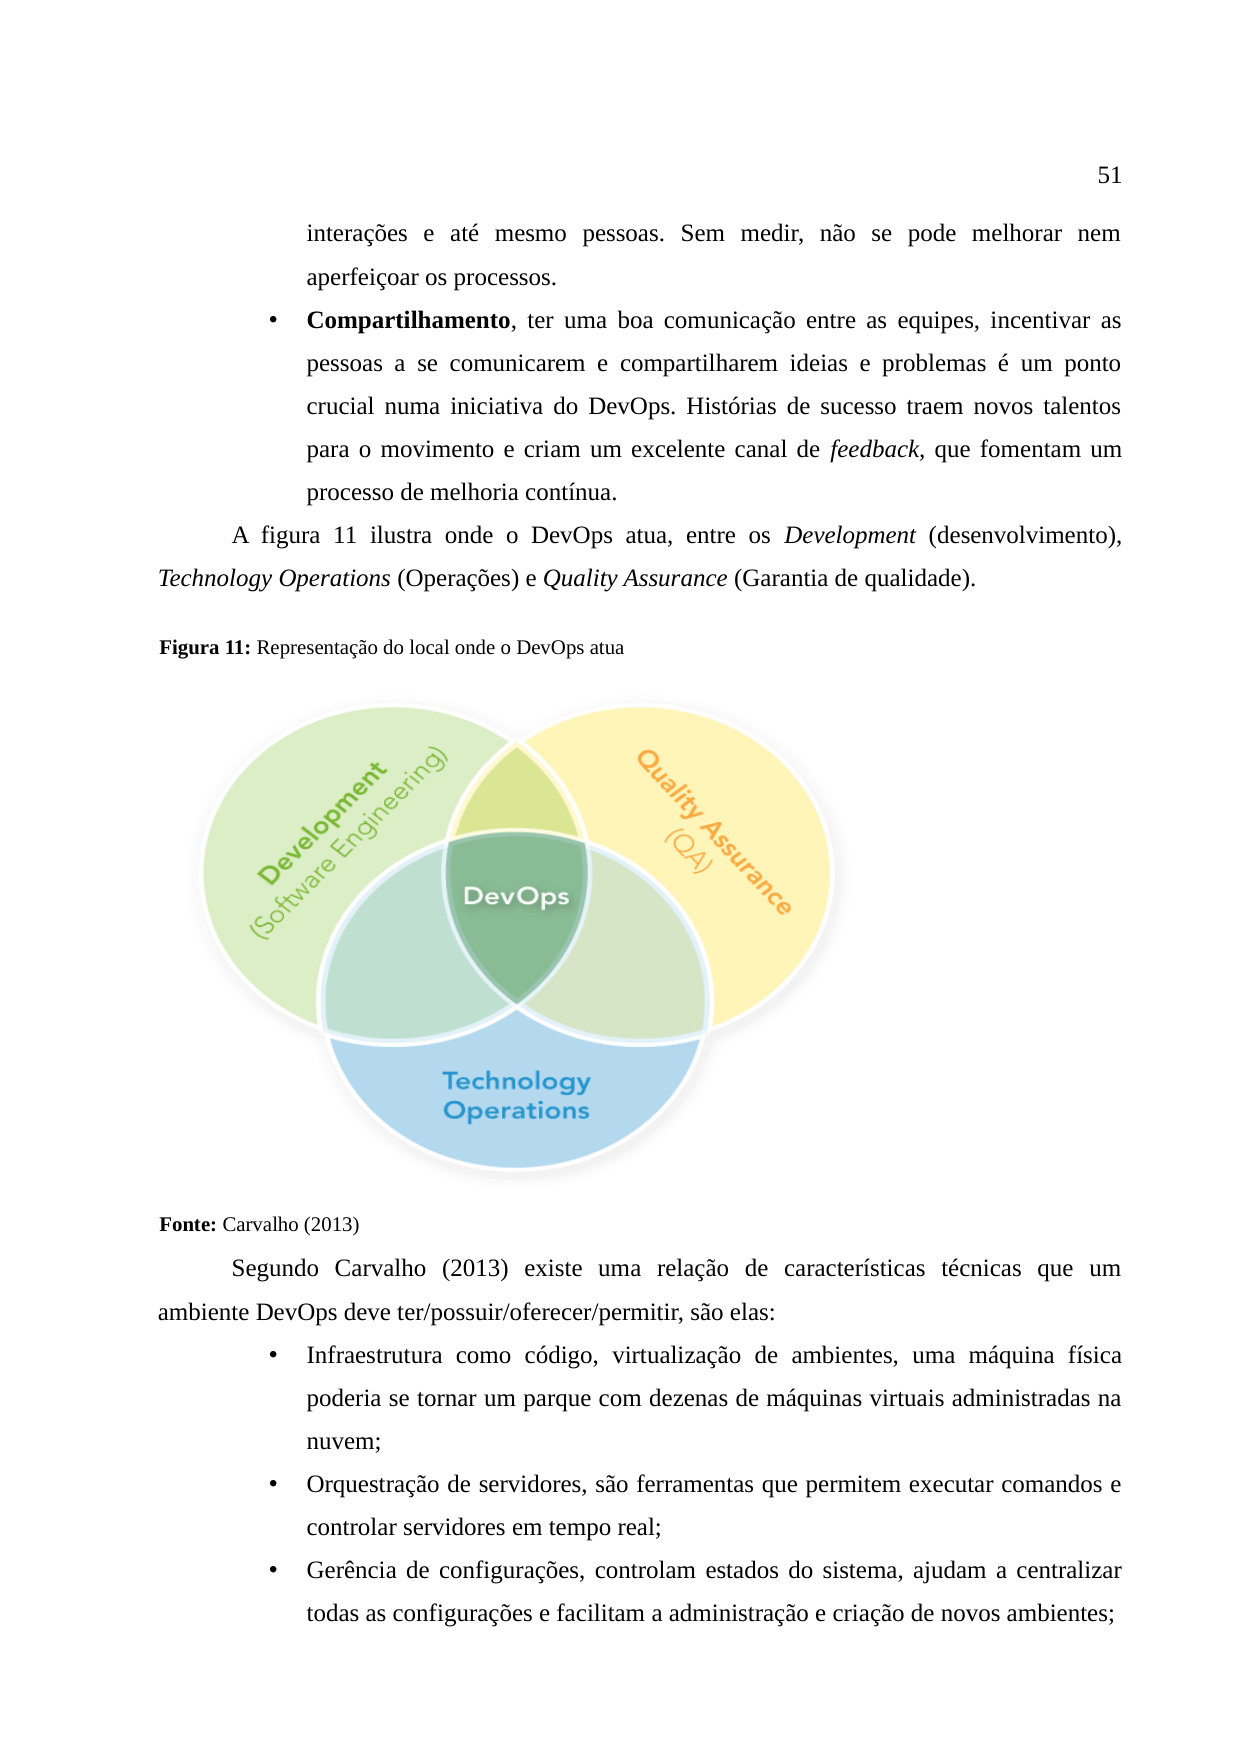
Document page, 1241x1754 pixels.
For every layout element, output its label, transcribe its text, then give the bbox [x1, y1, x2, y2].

text Segundo Carvalho (2013) existe uma relação de características técnicas que um ambiente DevOps deve ter/possuir/oferecer/permitir, são elas: [158, 1253, 1122, 1325]
text Fonte: Carvalho (2013) [159, 1200, 874, 1236]
list interações e até mesmo pessoas. Sem medir, não se pode melhorar nem aperfeiçoar os processos. [269, 218, 1122, 290]
text A figura 11 ilustra onde o DevOps atua, entre os Development (desenvolvimento), Technology Operations (Operações) e Quality Assurance (Garantia de qualidade). [158, 520, 1122, 592]
list Gerência de configurações, controlam estados do sistema, ajudam a centralizar todas as configurações e facilitam a administração e criação de novos ambientes; [269, 1555, 1122, 1627]
list Infraestrutura como código, virtualização de ambientes, uma máquina física poderia se tornar um parque com dezenas de máquinas virtuais administradas na nuvem; [269, 1340, 1122, 1455]
list Compartilhamento, ter uma boa comunicação entre as equipes, incentivar as pessoas a se comunicarem e compartilharem ideias e problemas é um ponto crucial numa iniciativa do DevOps. Histórias de sucesso traem novos talentos para o movimento e criam um excelente canal de feedback, que fomentam um processo de melhoria contínua. [269, 305, 1122, 506]
list Orquestração de servidores, são ferramentas que permitem executar comandos e controlar servidores em tempo real; [269, 1469, 1122, 1541]
picture [159, 671, 874, 1200]
text Figura 11: Representação do local onde o DevOps atua [159, 635, 874, 659]
